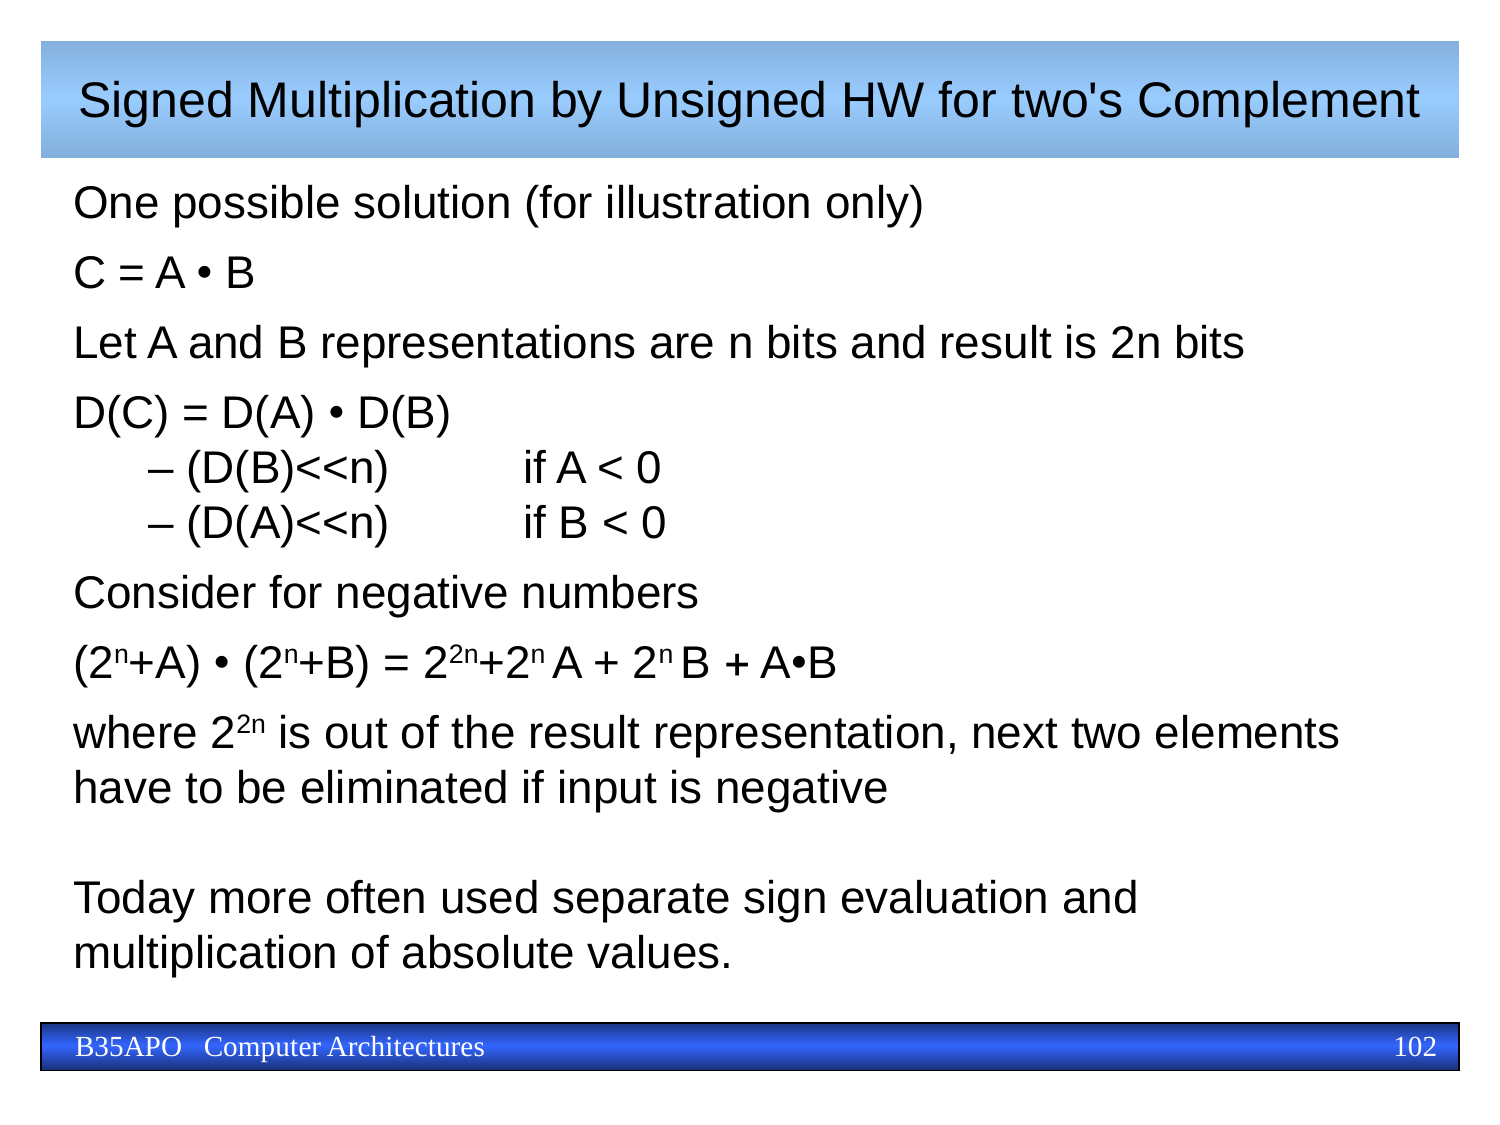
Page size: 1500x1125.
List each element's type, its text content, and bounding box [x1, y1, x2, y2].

text_box One possible solution (for illustration only) C = A • B Let A and B representations are n bits and result is 2n bits D(C) = D(A) • D(B) – (D(B)<<n) if A < 0 – (D(A)<<n) if B < 0 Consider for negative numbers (2n+A) • (2n+B) = 22n+2n A + 2n B + A•B where 22n is out of the result representation, next two elements have to be eliminated if input is negative Today more often used separate sign evaluation and multiplication of absolute values. [58, 164, 1400, 986]
title Signed Multiplication by Unsigned HW for two's Complement [41, 41, 1459, 158]
